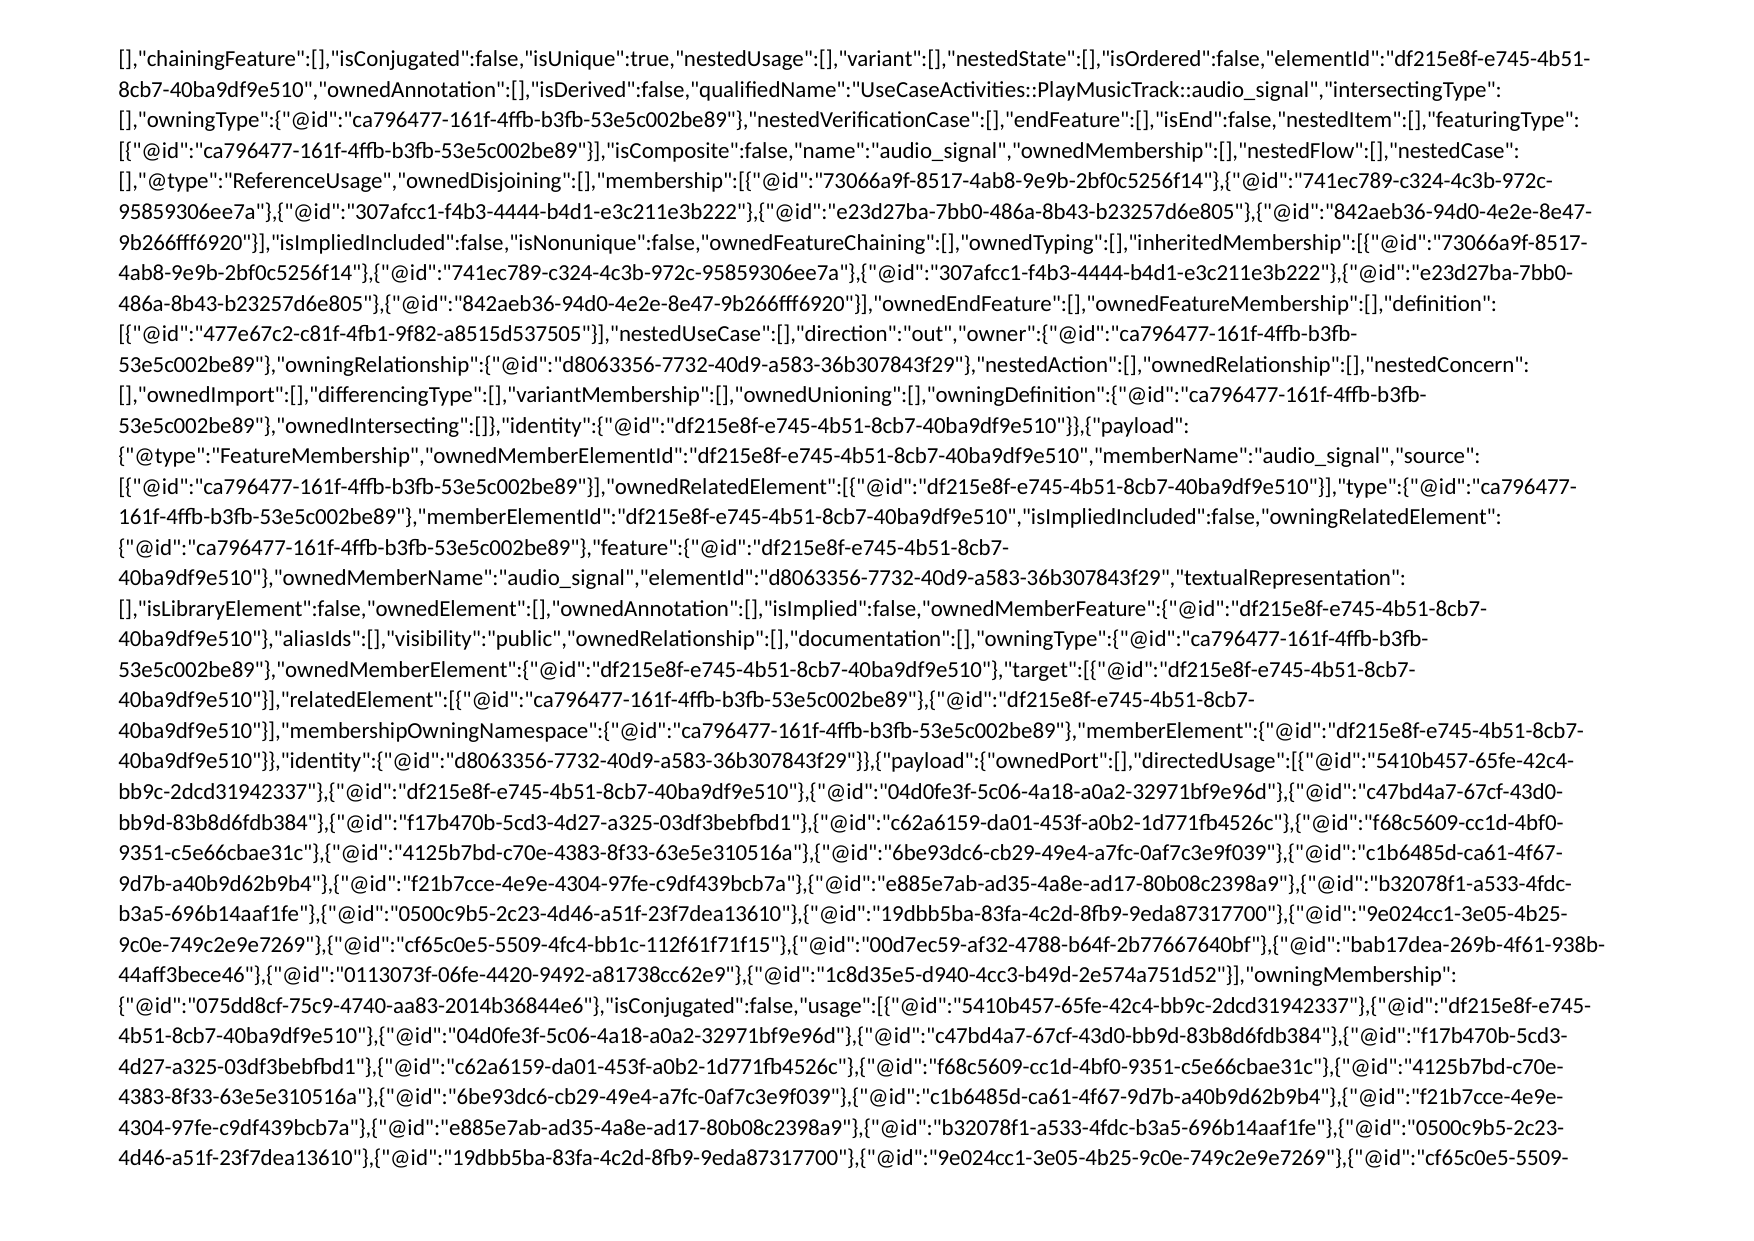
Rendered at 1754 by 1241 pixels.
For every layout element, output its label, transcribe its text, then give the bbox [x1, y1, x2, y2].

text [],"chainingFeature":[],"isConjugated":false,"isUnique":true,"nestedUsage":[],"variant":[],"nestedState":[],"isOrdered":false,"elementId":"df215e8f-e745-4b51-8cb7-40ba9df9e510","ownedAnnotation":[],"isDerived":false,"qualifiedName":"UseCaseActivities::PlayMusicTrack::audio_signal","intersectingType":[],"owningType":{"@id":"ca796477-161f-4ffb-b3fb-53e5c002be89"},"nestedVerificationCase":[],"endFeature":[],"isEnd":false,"nestedItem":[],"featuringType":[{"@id":"ca796477-161f-4ffb-b3fb-53e5c002be89"}],"isComposite":false,"name":"audio_signal","ownedMembership":[],"nestedFlow":[],"nestedCase":[],"@type":"ReferenceUsage","ownedDisjoining":[],"membership":[{"@id":"73066a9f-8517-4ab8-9e9b-2bf0c5256f14"},{"@id":"741ec789-c324-4c3b-972c-95859306ee7a"},{"@id":"307afcc1-f4b3-4444-b4d1-e3c211e3b222"},{"@id":"e23d27ba-7bb0-486a-8b43-b23257d6e805"},{"@id":"842aeb36-94d0-4e2e-8e47-9b266fff6920"}],"isImpliedIncluded":false,"isNonunique":false,"ownedFeatureChaining":[],"ownedTyping":[],"inheritedMembership":[{"@id":"73066a9f-8517-4ab8-9e9b-2bf0c5256f14"},{"@id":"741ec789-c324-4c3b-972c-95859306ee7a"},{"@id":"307afcc1-f4b3-4444-b4d1-e3c211e3b222"},{"@id":"e23d27ba-7bb0-486a-8b43-b23257d6e805"},{"@id":"842aeb36-94d0-4e2e-8e47-9b266fff6920"}],"ownedEndFeature":[],"ownedFeatureMembership":[],"definition":[{"@id":"477e67c2-c81f-4fb1-9f82-a8515d537505"}],"nestedUseCase":[],"direction":"out","owner":{"@id":"ca796477-161f-4ffb-b3fb-53e5c002be89"},"owningRelationship":{"@id":"d8063356-7732-40d9-a583-36b307843f29"},"nestedAction":[],"ownedRelationship":[],"nestedConcern":[],"ownedImport":[],"differencingType":[],"variantMembership":[],"ownedUnioning":[],"owningDefinition":{"@id":"ca796477-161f-4ffb-b3fb-53e5c002be89"},"ownedIntersecting":[]},"identity":{"@id":"df215e8f-e745-4b51-8cb7-40ba9df9e510"}},{"payload":{"@type":"FeatureMembership","ownedMemberElementId":"df215e8f-e745-4b51-8cb7-40ba9df9e510","memberName":"audio_signal","source":[{"@id":"ca796477-161f-4ffb-b3fb-53e5c002be89"}],"ownedRelatedElement":[{"@id":"df215e8f-e745-4b51-8cb7-40ba9df9e510"}],"type":{"@id":"ca796477-161f-4ffb-b3fb-53e5c002be89"},"memberElementId":"df215e8f-e745-4b51-8cb7-40ba9df9e510","isImpliedIncluded":false,"owningRelatedElement":{"@id":"ca796477-161f-4ffb-b3fb-53e5c002be89"},"feature":{"@id":"df215e8f-e745-4b51-8cb7-40ba9df9e510"},"ownedMemberName":"audio_signal","elementId":"d8063356-7732-40d9-a583-36b307843f29","textualRepresentation":[],"isLibraryElement":false,"ownedElement":[],"ownedAnnotation":[],"isImplied":false,"ownedMemberFeature":{"@id":"df215e8f-e745-4b51-8cb7-40ba9df9e510"},"aliasIds":[],"visibility":"public","ownedRelationship":[],"documentation":[],"owningType":{"@id":"ca796477-161f-4ffb-b3fb-53e5c002be89"},"ownedMemberElement":{"@id":"df215e8f-e745-4b51-8cb7-40ba9df9e510"},"target":[{"@id":"df215e8f-e745-4b51-8cb7-40ba9df9e510"}],"relatedElement":[{"@id":"ca796477-161f-4ffb-b3fb-53e5c002be89"},{"@id":"df215e8f-e745-4b51-8cb7-40ba9df9e510"}],"membershipOwningNamespace":{"@id":"ca796477-161f-4ffb-b3fb-53e5c002be89"},"memberElement":{"@id":"df215e8f-e745-4b51-8cb7-40ba9df9e510"}},"identity":{"@id":"d8063356-7732-40d9-a583-36b307843f29"}},{"payload":{"ownedPort":[],"directedUsage":[{"@id":"5410b457-65fe-42c4-bb9c-2dcd31942337"},{"@id":"df215e8f-e745-4b51-8cb7-40ba9df9e510"},{"@id":"04d0fe3f-5c06-4a18-a0a2-32971bf9e96d"},{"@id":"c47bd4a7-67cf-43d0-bb9d-83b8d6fdb384"},{"@id":"f17b470b-5cd3-4d27-a325-03df3bebfbd1"},{"@id":"c62a6159-da01-453f-a0b2-1d771fb4526c"},{"@id":"f68c5609-cc1d-4bf0-9351-c5e66cbae31c"},{"@id":"4125b7bd-c70e-4383-8f33-63e5e310516a"},{"@id":"6be93dc6-cb29-49e4-a7fc-0af7c3e9f039"},{"@id":"c1b6485d-ca61-4f67-9d7b-a40b9d62b9b4"},{"@id":"f21b7cce-4e9e-4304-97fe-c9df439bcb7a"},{"@id":"e885e7ab-ad35-4a8e-ad17-80b08c2398a9"},{"@id":"b32078f1-a533-4fdc-b3a5-696b14aaf1fe"},{"@id":"0500c9b5-2c23-4d46-a51f-23f7dea13610"},{"@id":"19dbb5ba-83fa-4c2d-8fb9-9eda87317700"},{"@id":"9e024cc1-3e05-4b25-9c0e-749c2e9e7269"},{"@id":"cf65c0e5-5509-4fc4-bb1c-112f61f71f15"},{"@id":"00d7ec59-af32-4788-b64f-2b77667640bf"},{"@id":"bab17dea-269b-4f61-938b-44aff3bece46"},{"@id":"0113073f-06fe-4420-9492-a81738cc62e9"},{"@id":"1c8d35e5-d940-4cc3-b49d-2e574a751d52"}],"owningMembership":{"@id":"075dd8cf-75c9-4740-aa83-2014b36844e6"},"isConjugated":false,"usage":[{"@id":"5410b457-65fe-42c4-bb9c-2dcd31942337"},{"@id":"df215e8f-e745-4b51-8cb7-40ba9df9e510"},{"@id":"04d0fe3f-5c06-4a18-a0a2-32971bf9e96d"},{"@id":"c47bd4a7-67cf-43d0-bb9d-83b8d6fdb384"},{"@id":"f17b470b-5cd3-4d27-a325-03df3bebfbd1"},{"@id":"c62a6159-da01-453f-a0b2-1d771fb4526c"},{"@id":"f68c5609-cc1d-4bf0-9351-c5e66cbae31c"},{"@id":"4125b7bd-c70e-4383-8f33-63e5e310516a"},{"@id":"6be93dc6-cb29-49e4-a7fc-0af7c3e9f039"},{"@id":"c1b6485d-ca61-4f67-9d7b-a40b9d62b9b4"},{"@id":"f21b7cce-4e9e-4304-97fe-c9df439bcb7a"},{"@id":"e885e7ab-ad35-4a8e-ad17-80b08c2398a9"},{"@id":"b32078f1-a533-4fdc-b3a5-696b14aaf1fe"},{"@id":"0500c9b5-2c23-4d46-a51f-23f7dea13610"},{"@id":"19dbb5ba-83fa-4c2d-8fb9-9eda87317700"},{"@id":"9e024cc1-3e05-4b25-9c0e-749c2e9e7269"},{"@id":"cf65c0e5-5509- [118, 44, 1606, 1172]
